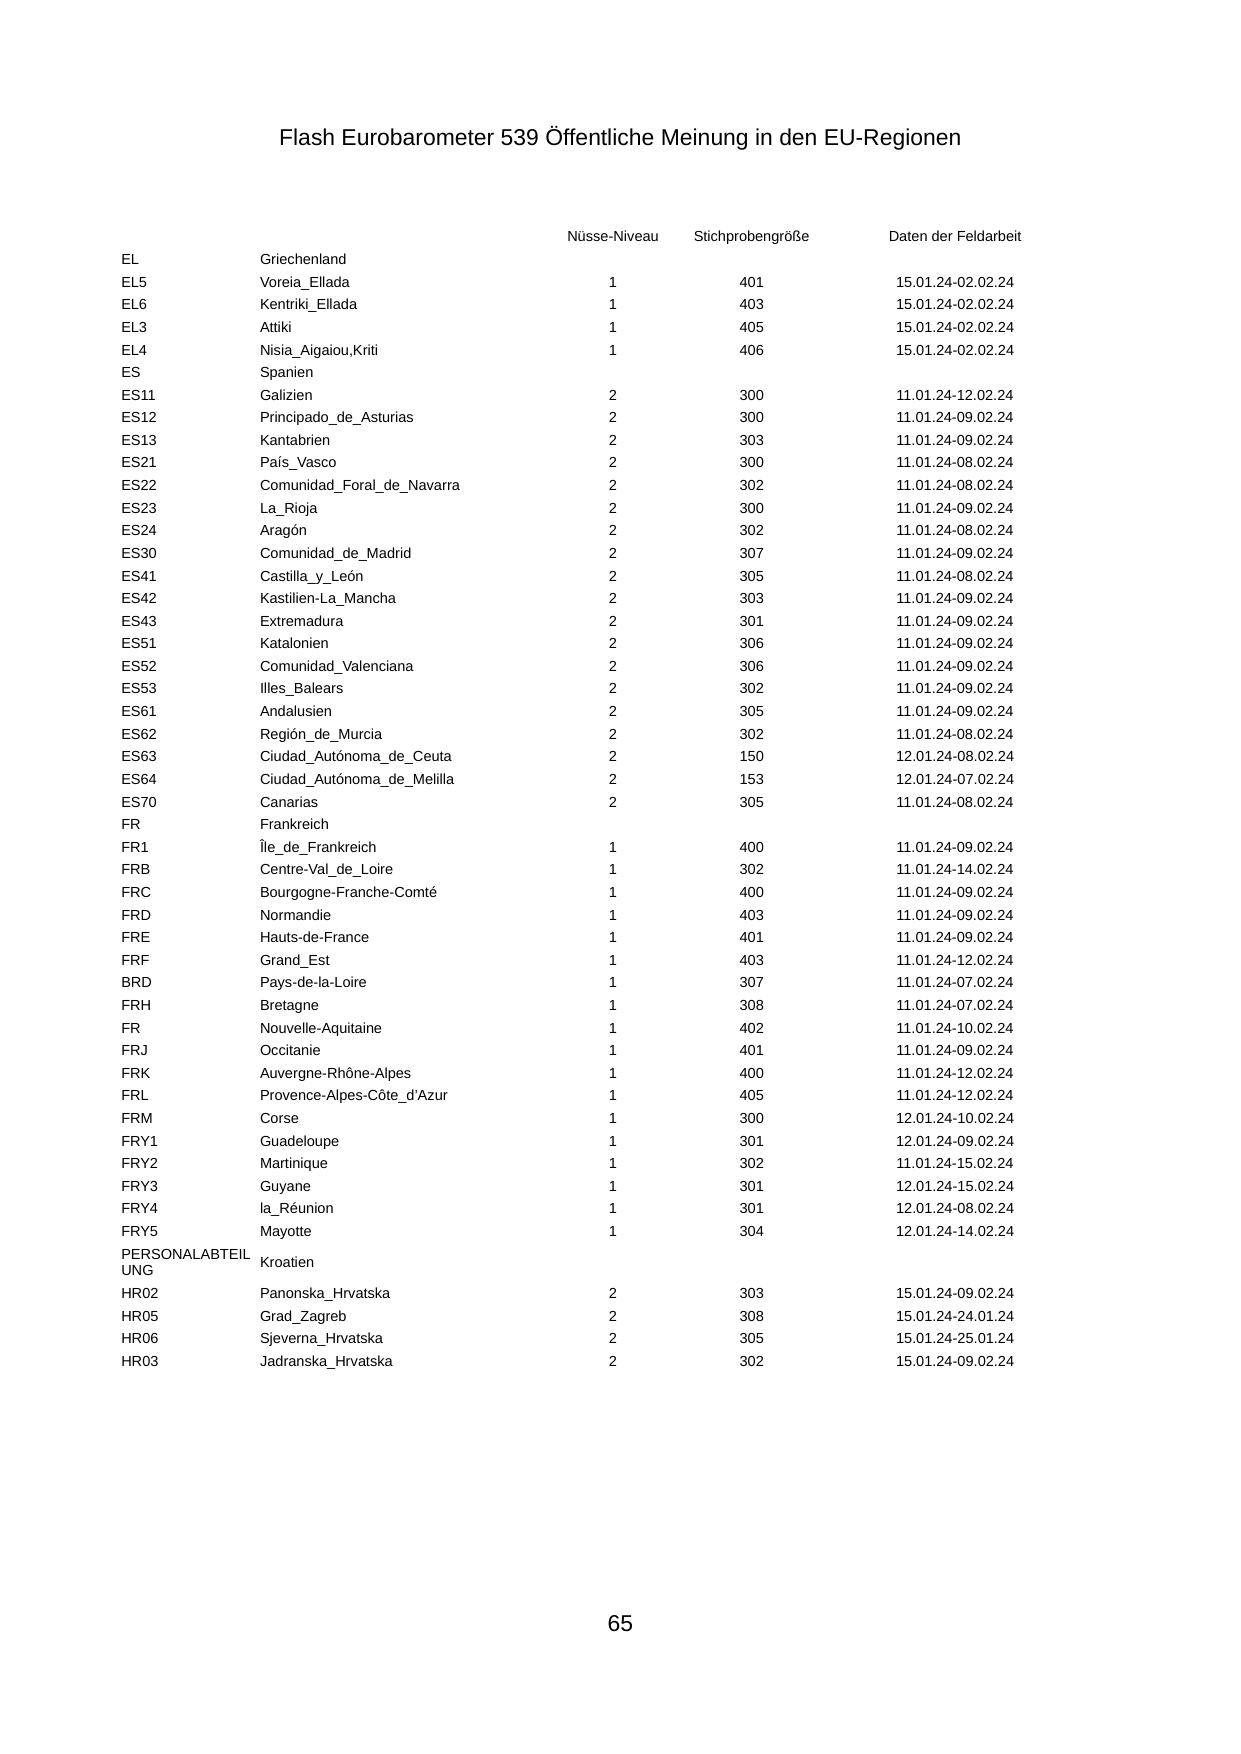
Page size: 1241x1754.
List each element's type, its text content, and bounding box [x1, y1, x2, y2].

table_cell Auvergne-Rhône-Alpes [257, 1062, 543, 1084]
table_cell Spanien [257, 361, 543, 383]
table_cell 1 [544, 270, 682, 293]
table_cell FRM [118, 1107, 257, 1129]
table_cell 301 [682, 1197, 821, 1220]
table_cell ES13 [118, 429, 257, 451]
table_cell Centre-Val_de_Loire [257, 858, 543, 881]
table_cell 2 [544, 519, 682, 542]
table_cell 305 [682, 564, 821, 587]
table_cell 1 [544, 1016, 682, 1039]
table_cell [544, 361, 682, 383]
table_cell HR05 [118, 1304, 257, 1327]
table_cell 11.01.24-09.02.24 [821, 429, 1089, 451]
table_cell 15.01.24-02.02.24 [821, 270, 1089, 293]
table_cell 1 [544, 1220, 682, 1242]
table_cell Aragón [257, 519, 543, 542]
table_cell 2 [544, 632, 682, 655]
table_cell FR [118, 813, 257, 836]
table_cell 401 [682, 1039, 821, 1062]
table_cell 12.01.24-09.02.24 [821, 1129, 1089, 1152]
table_cell Voreia_Ellada [257, 270, 543, 293]
table_cell 303 [682, 429, 821, 451]
table_cell 2 [544, 768, 682, 790]
table_cell FRD [118, 903, 257, 926]
table_cell 406 [682, 338, 821, 361]
table_cell 303 [682, 1282, 821, 1304]
table_cell la_Réunion [257, 1197, 543, 1220]
table_cell 302 [682, 1350, 821, 1372]
table_cell 2 [544, 677, 682, 700]
table_cell 2 [544, 474, 682, 496]
table_cell 306 [682, 655, 821, 677]
table_cell Martinique [257, 1152, 543, 1174]
table_cell EL [118, 248, 257, 270]
table_cell [544, 813, 682, 836]
table_cell Sjeverna_Hrvatska [257, 1327, 543, 1349]
table_cell 11.01.24-09.02.24 [821, 677, 1089, 700]
table_cell FRB [118, 858, 257, 881]
table_cell Corse [257, 1107, 543, 1129]
table_cell 11.01.24-08.02.24 [821, 474, 1089, 496]
table_cell ES24 [118, 519, 257, 542]
table_cell Nisia_Aigaiou,Kriti [257, 338, 543, 361]
table_cell 303 [682, 587, 821, 609]
table_cell ES64 [118, 768, 257, 790]
table_cell 12.01.24-10.02.24 [821, 1107, 1089, 1129]
table_cell [682, 1243, 821, 1282]
table_cell Comunidad_Foral_de_Navarra [257, 474, 543, 496]
table_cell Hauts-de-France [257, 926, 543, 948]
table_cell 15.01.24-09.02.24 [821, 1282, 1089, 1304]
table_cell 1 [544, 1175, 682, 1197]
table_cell 301 [682, 1129, 821, 1152]
table_cell 11.01.24-09.02.24 [821, 610, 1089, 632]
table_cell Canarias [257, 790, 543, 813]
table_cell 12.01.24-08.02.24 [821, 745, 1089, 768]
table_cell 15.01.24-02.02.24 [821, 338, 1089, 361]
table_header Nüsse-Niveau [544, 225, 682, 248]
table_cell 401 [682, 926, 821, 948]
table_cell 15.01.24-02.02.24 [821, 293, 1089, 316]
table_cell Nouvelle-Aquitaine [257, 1016, 543, 1039]
table_cell 11.01.24-08.02.24 [821, 723, 1089, 745]
table_cell 402 [682, 1016, 821, 1039]
table_cell 1 [544, 1039, 682, 1062]
table_cell ES70 [118, 790, 257, 813]
table_cell 1 [544, 1152, 682, 1174]
table_cell 1 [544, 971, 682, 994]
table_cell Andalusien [257, 700, 543, 722]
table_cell 1 [544, 926, 682, 948]
table_cell FRE [118, 926, 257, 948]
table_cell 1 [544, 903, 682, 926]
table_cell 2 [544, 655, 682, 677]
table_cell Griechenland [257, 248, 543, 270]
table_cell 2 [544, 587, 682, 609]
table_cell 11.01.24-08.02.24 [821, 519, 1089, 542]
table_cell Kentriki_Ellada [257, 293, 543, 316]
table_cell Pays-de-la-Loire [257, 971, 543, 994]
table_cell 2 [544, 564, 682, 587]
table_cell Ciudad_Autónoma_de_Melilla [257, 768, 543, 790]
table_cell 400 [682, 1062, 821, 1084]
table_cell 308 [682, 994, 821, 1016]
table_cell EL6 [118, 293, 257, 316]
table_cell EL3 [118, 316, 257, 338]
table_cell PERSONALABTEILUNG [118, 1243, 257, 1282]
table_cell 405 [682, 316, 821, 338]
table_cell 11.01.24-12.02.24 [821, 384, 1089, 406]
table_cell 2 [544, 1282, 682, 1304]
table_cell 2 [544, 1327, 682, 1349]
table_cell FRH [118, 994, 257, 1016]
table_cell 1 [544, 858, 682, 881]
table_cell 11.01.24-08.02.24 [821, 564, 1089, 587]
table_header [257, 225, 543, 248]
table_cell ES51 [118, 632, 257, 655]
table_cell FRY3 [118, 1175, 257, 1197]
table_cell Panonska_Hrvatska [257, 1282, 543, 1304]
table_cell 1 [544, 1107, 682, 1129]
table_cell [821, 813, 1089, 836]
table_cell 1 [544, 836, 682, 858]
table_cell BRD [118, 971, 257, 994]
table_cell FRK [118, 1062, 257, 1084]
table_cell 403 [682, 903, 821, 926]
table_cell Jadranska_Hrvatska [257, 1350, 543, 1372]
table_cell 401 [682, 270, 821, 293]
table_cell 2 [544, 1350, 682, 1372]
table_cell HR06 [118, 1327, 257, 1349]
table_cell 11.01.24-09.02.24 [821, 632, 1089, 655]
table_cell 300 [682, 1107, 821, 1129]
table_cell Normandie [257, 903, 543, 926]
table_cell 15.01.24-25.01.24 [821, 1327, 1089, 1349]
table_cell 301 [682, 1175, 821, 1197]
table_cell 304 [682, 1220, 821, 1242]
table_cell Grand_Est [257, 949, 543, 971]
table_header Stichprobengröße [682, 225, 821, 248]
table_cell 11.01.24-09.02.24 [821, 700, 1089, 722]
table_cell Guyane [257, 1175, 543, 1197]
table_cell Kastilien-La_Mancha [257, 587, 543, 609]
table_cell 15.01.24-02.02.24 [821, 316, 1089, 338]
table_cell 15.01.24-09.02.24 [821, 1350, 1089, 1372]
table_cell 1 [544, 338, 682, 361]
table_cell 1 [544, 293, 682, 316]
table_cell 11.01.24-12.02.24 [821, 1084, 1089, 1107]
table_cell 1 [544, 1062, 682, 1084]
table_cell La_Rioja [257, 496, 543, 519]
table_cell ES52 [118, 655, 257, 677]
table_cell 11.01.24-07.02.24 [821, 994, 1089, 1016]
table_cell 11.01.24-09.02.24 [821, 881, 1089, 903]
table_cell [544, 248, 682, 270]
table_cell Kantabrien [257, 429, 543, 451]
table_cell [682, 813, 821, 836]
table_cell 11.01.24-08.02.24 [821, 790, 1089, 813]
table_cell EL5 [118, 270, 257, 293]
table_cell 307 [682, 542, 821, 564]
table_cell Provence-Alpes-Côte_d’Azur [257, 1084, 543, 1107]
table_cell 405 [682, 1084, 821, 1107]
table_cell 11.01.24-09.02.24 [821, 903, 1089, 926]
table_cell Illes_Balears [257, 677, 543, 700]
table_cell 11.01.24-09.02.24 [821, 836, 1089, 858]
table_cell 2 [544, 610, 682, 632]
table_cell 1 [544, 316, 682, 338]
table_cell 11.01.24-09.02.24 [821, 496, 1089, 519]
table_cell 2 [544, 1304, 682, 1327]
table_cell 301 [682, 610, 821, 632]
table_cell 400 [682, 836, 821, 858]
table_cell ES21 [118, 451, 257, 474]
table_cell FR1 [118, 836, 257, 858]
table_cell FRY4 [118, 1197, 257, 1220]
table_cell Comunidad_Valenciana [257, 655, 543, 677]
table_cell Grad_Zagreb [257, 1304, 543, 1327]
table_cell [682, 361, 821, 383]
table_cell 11.01.24-12.02.24 [821, 949, 1089, 971]
table_cell ES43 [118, 610, 257, 632]
table_cell 11.01.24-09.02.24 [821, 542, 1089, 564]
table_cell Extremadura [257, 610, 543, 632]
table_cell 11.01.24-09.02.24 [821, 926, 1089, 948]
table_cell 305 [682, 790, 821, 813]
table_cell Ciudad_Autónoma_de_Ceuta [257, 745, 543, 768]
table_cell ES12 [118, 406, 257, 429]
table_cell 302 [682, 1152, 821, 1174]
table_cell 300 [682, 496, 821, 519]
table_cell [682, 248, 821, 270]
table_cell ES61 [118, 700, 257, 722]
table_cell 11.01.24-10.02.24 [821, 1016, 1089, 1039]
table_cell 305 [682, 1327, 821, 1349]
table_cell 153 [682, 768, 821, 790]
table_cell [821, 1243, 1089, 1282]
table_cell ES62 [118, 723, 257, 745]
table_cell 307 [682, 971, 821, 994]
table_cell 2 [544, 700, 682, 722]
table_cell Kroatien [257, 1243, 543, 1282]
table_cell Guadeloupe [257, 1129, 543, 1152]
table_cell 302 [682, 723, 821, 745]
table_cell 11.01.24-09.02.24 [821, 587, 1089, 609]
table_cell 2 [544, 406, 682, 429]
table_cell Occitanie [257, 1039, 543, 1062]
table_cell ES53 [118, 677, 257, 700]
table_cell 15.01.24-24.01.24 [821, 1304, 1089, 1327]
table_header Daten der Feldarbeit [821, 225, 1089, 248]
table_cell 12.01.24-15.02.24 [821, 1175, 1089, 1197]
table_cell Frankreich [257, 813, 543, 836]
table_cell HR02 [118, 1282, 257, 1304]
table_cell 11.01.24-14.02.24 [821, 858, 1089, 881]
table_cell 12.01.24-08.02.24 [821, 1197, 1089, 1220]
table_cell 11.01.24-15.02.24 [821, 1152, 1089, 1174]
table_cell FRJ [118, 1039, 257, 1062]
table_cell 306 [682, 632, 821, 655]
table_cell 308 [682, 1304, 821, 1327]
table_cell 403 [682, 949, 821, 971]
table_cell 302 [682, 519, 821, 542]
table_cell 302 [682, 474, 821, 496]
table_cell Mayotte [257, 1220, 543, 1242]
table_cell 11.01.24-09.02.24 [821, 1039, 1089, 1062]
table_cell 1 [544, 881, 682, 903]
table_cell Île_de_Frankreich [257, 836, 543, 858]
table_cell 302 [682, 858, 821, 881]
table_cell 2 [544, 542, 682, 564]
table_cell ES23 [118, 496, 257, 519]
table_cell 300 [682, 451, 821, 474]
table_cell 300 [682, 406, 821, 429]
table_cell ES22 [118, 474, 257, 496]
table_cell FRC [118, 881, 257, 903]
table_cell 11.01.24-09.02.24 [821, 406, 1089, 429]
table_cell 2 [544, 745, 682, 768]
table_cell 302 [682, 677, 821, 700]
table_cell 2 [544, 790, 682, 813]
table_cell 300 [682, 384, 821, 406]
table_cell 1 [544, 949, 682, 971]
table_cell Attiki [257, 316, 543, 338]
table_cell EL4 [118, 338, 257, 361]
table_cell País_Vasco [257, 451, 543, 474]
table_cell Katalonien [257, 632, 543, 655]
table_cell 2 [544, 723, 682, 745]
table_header [118, 225, 257, 248]
table_cell FR [118, 1016, 257, 1039]
table_cell 11.01.24-12.02.24 [821, 1062, 1089, 1084]
table_cell FRF [118, 949, 257, 971]
table_cell 2 [544, 429, 682, 451]
table_cell ES42 [118, 587, 257, 609]
table_cell 2 [544, 496, 682, 519]
table_cell [544, 1243, 682, 1282]
table_cell 150 [682, 745, 821, 768]
table_cell 12.01.24-14.02.24 [821, 1220, 1089, 1242]
table_cell ES41 [118, 564, 257, 587]
table_cell 400 [682, 881, 821, 903]
table_cell ES30 [118, 542, 257, 564]
table_cell 2 [544, 451, 682, 474]
table_cell Galizien [257, 384, 543, 406]
table_cell ES11 [118, 384, 257, 406]
table_cell Comunidad_de_Madrid [257, 542, 543, 564]
table_cell [821, 248, 1089, 270]
table_cell [821, 361, 1089, 383]
table_cell FRY5 [118, 1220, 257, 1242]
table_cell 11.01.24-07.02.24 [821, 971, 1089, 994]
table_cell 11.01.24-08.02.24 [821, 451, 1089, 474]
table_cell Castilla_y_León [257, 564, 543, 587]
table_cell FRY1 [118, 1129, 257, 1152]
table_cell 403 [682, 293, 821, 316]
table_cell ES63 [118, 745, 257, 768]
table_cell ES [118, 361, 257, 383]
table_cell Región_de_Murcia [257, 723, 543, 745]
table_cell HR03 [118, 1350, 257, 1372]
table_cell Bourgogne-Franche-Comté [257, 881, 543, 903]
table_cell 1 [544, 994, 682, 1016]
table_cell 1 [544, 1084, 682, 1107]
table_cell 11.01.24-09.02.24 [821, 655, 1089, 677]
table_cell 12.01.24-07.02.24 [821, 768, 1089, 790]
table_cell 2 [544, 384, 682, 406]
table_cell FRY2 [118, 1152, 257, 1174]
table_cell 1 [544, 1197, 682, 1220]
table_cell FRL [118, 1084, 257, 1107]
table_cell 1 [544, 1129, 682, 1152]
table_cell Bretagne [257, 994, 543, 1016]
table_cell Principado_de_Asturias [257, 406, 543, 429]
table_cell 305 [682, 700, 821, 722]
